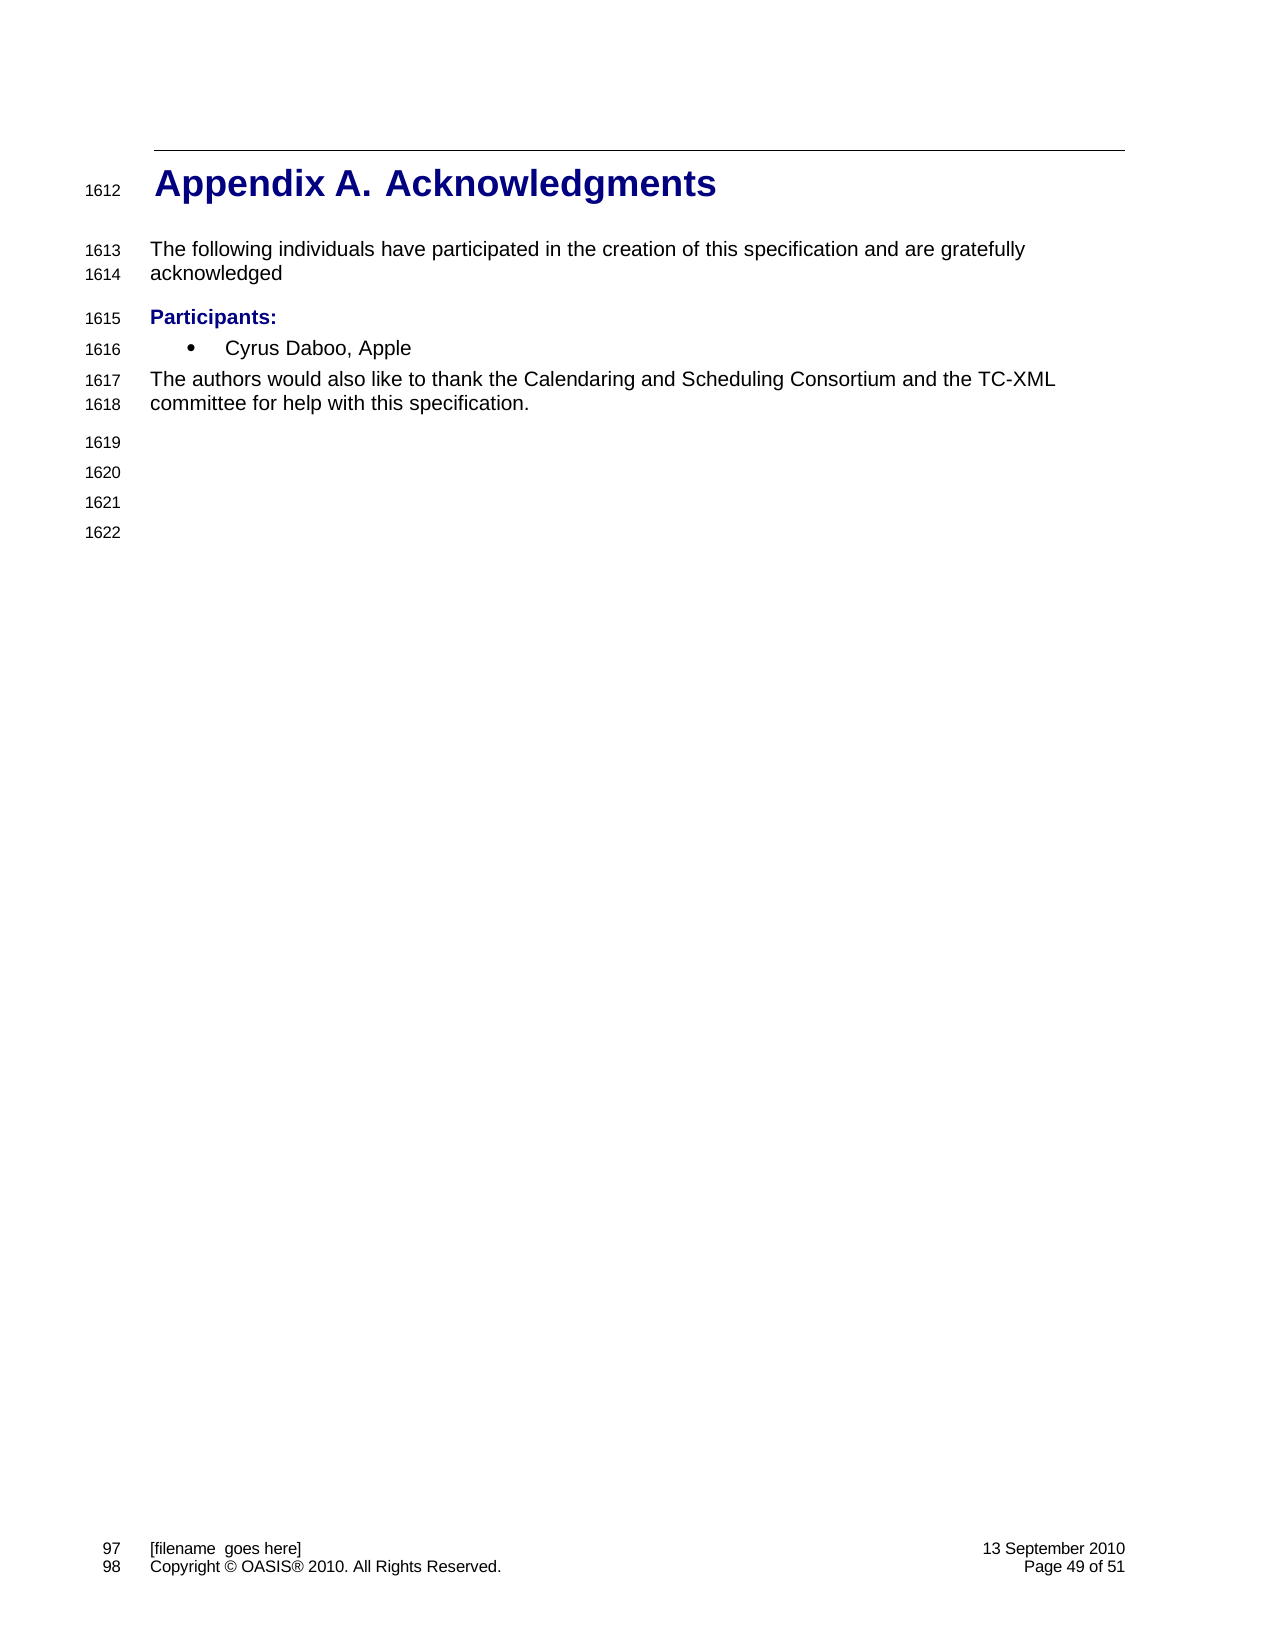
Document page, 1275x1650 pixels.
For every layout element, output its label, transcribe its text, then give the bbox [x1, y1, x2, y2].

title Participants: [150, 306, 1125, 329]
text The following individuals have participated in the creation of this specification and are gratefully acknowledged [150, 238, 1125, 285]
text The authors would also like to thank the Calendaring and Scheduling Consortium and the TC-XML committee for help with this specification. [150, 368, 1125, 415]
list Cyrus Daboo, Apple [187, 338, 1125, 359]
subtitle Acknowledgments [154, 151, 1125, 204]
